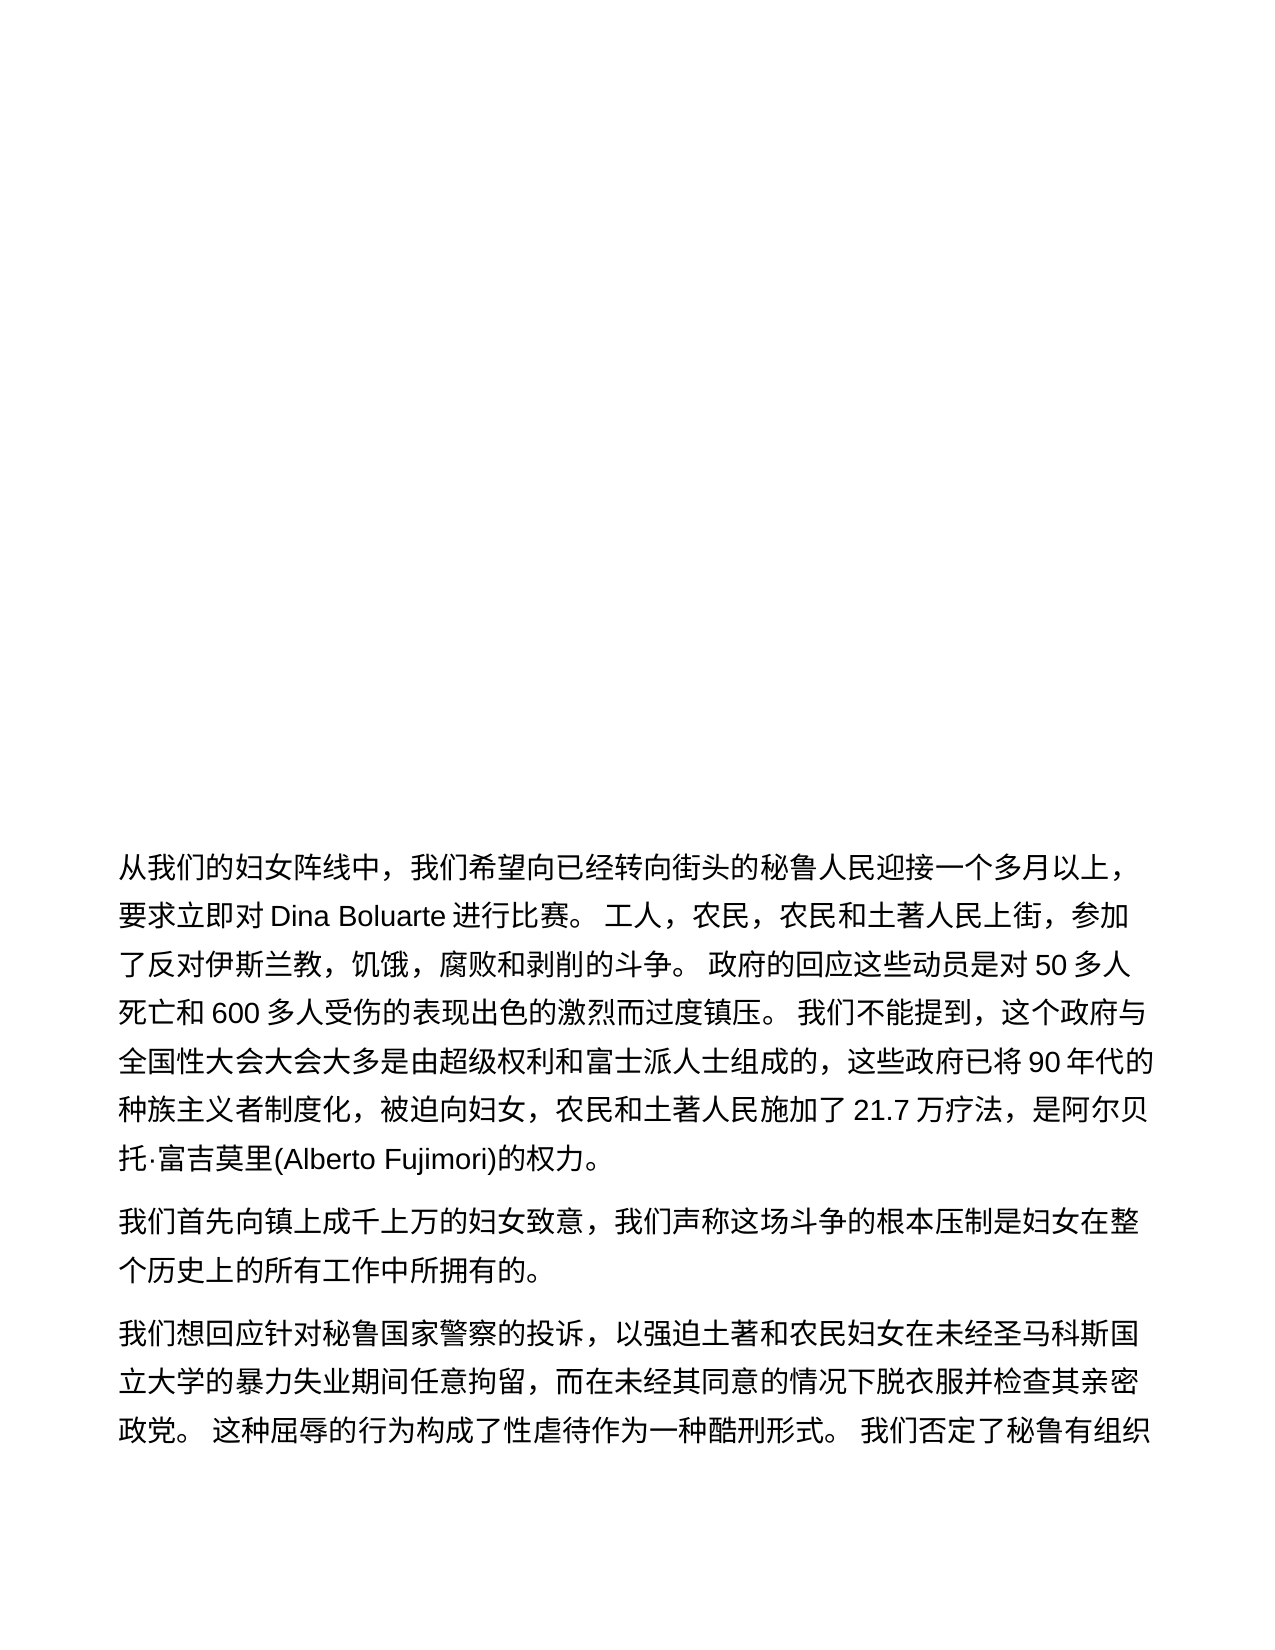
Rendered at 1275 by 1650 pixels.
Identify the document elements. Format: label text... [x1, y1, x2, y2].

text 我们首先向镇上成千上万的妇女致意，我们声称这场斗争的根本压制是妇女在整个历史上的所有工作中所拥有的。 [118, 1198, 1157, 1289]
text 我们想回应针对秘鲁国家警察的投诉，以强迫土著和农民妇女在未经圣马科斯国立大学的暴力失业期间任意拘留，而在未经其同意的情况下脱衣服并检查其亲密政党。 这种屈辱的行为构成了性虐待作为一种酷刑形式。 我们否定了秘鲁有组织 [118, 1310, 1157, 1449]
text 从我们的妇女阵线中，我们希望向已经转向街头的秘鲁人民迎接一个多月以上，要求立即对Dina Boluarte进行比赛。 工人，农民，农民和土著人民上街，参加了反对伊斯兰教，饥饿，腐败和剥削的斗争。 政府的回应这些动员是对50多人死亡和600多人受伤的表现出色的激烈而过度镇压。 我们不能提到，这个政府与全国性大会大会大多是由超级权利和富士派人士组成的，这些政府已将90年代的种族主义者制度化，被迫向妇女，农民和土著人民施加了21.7万疗法，是阿尔贝托·富吉莫里(Alberto Fujimori)的权力。 [118, 118, 1157, 1178]
